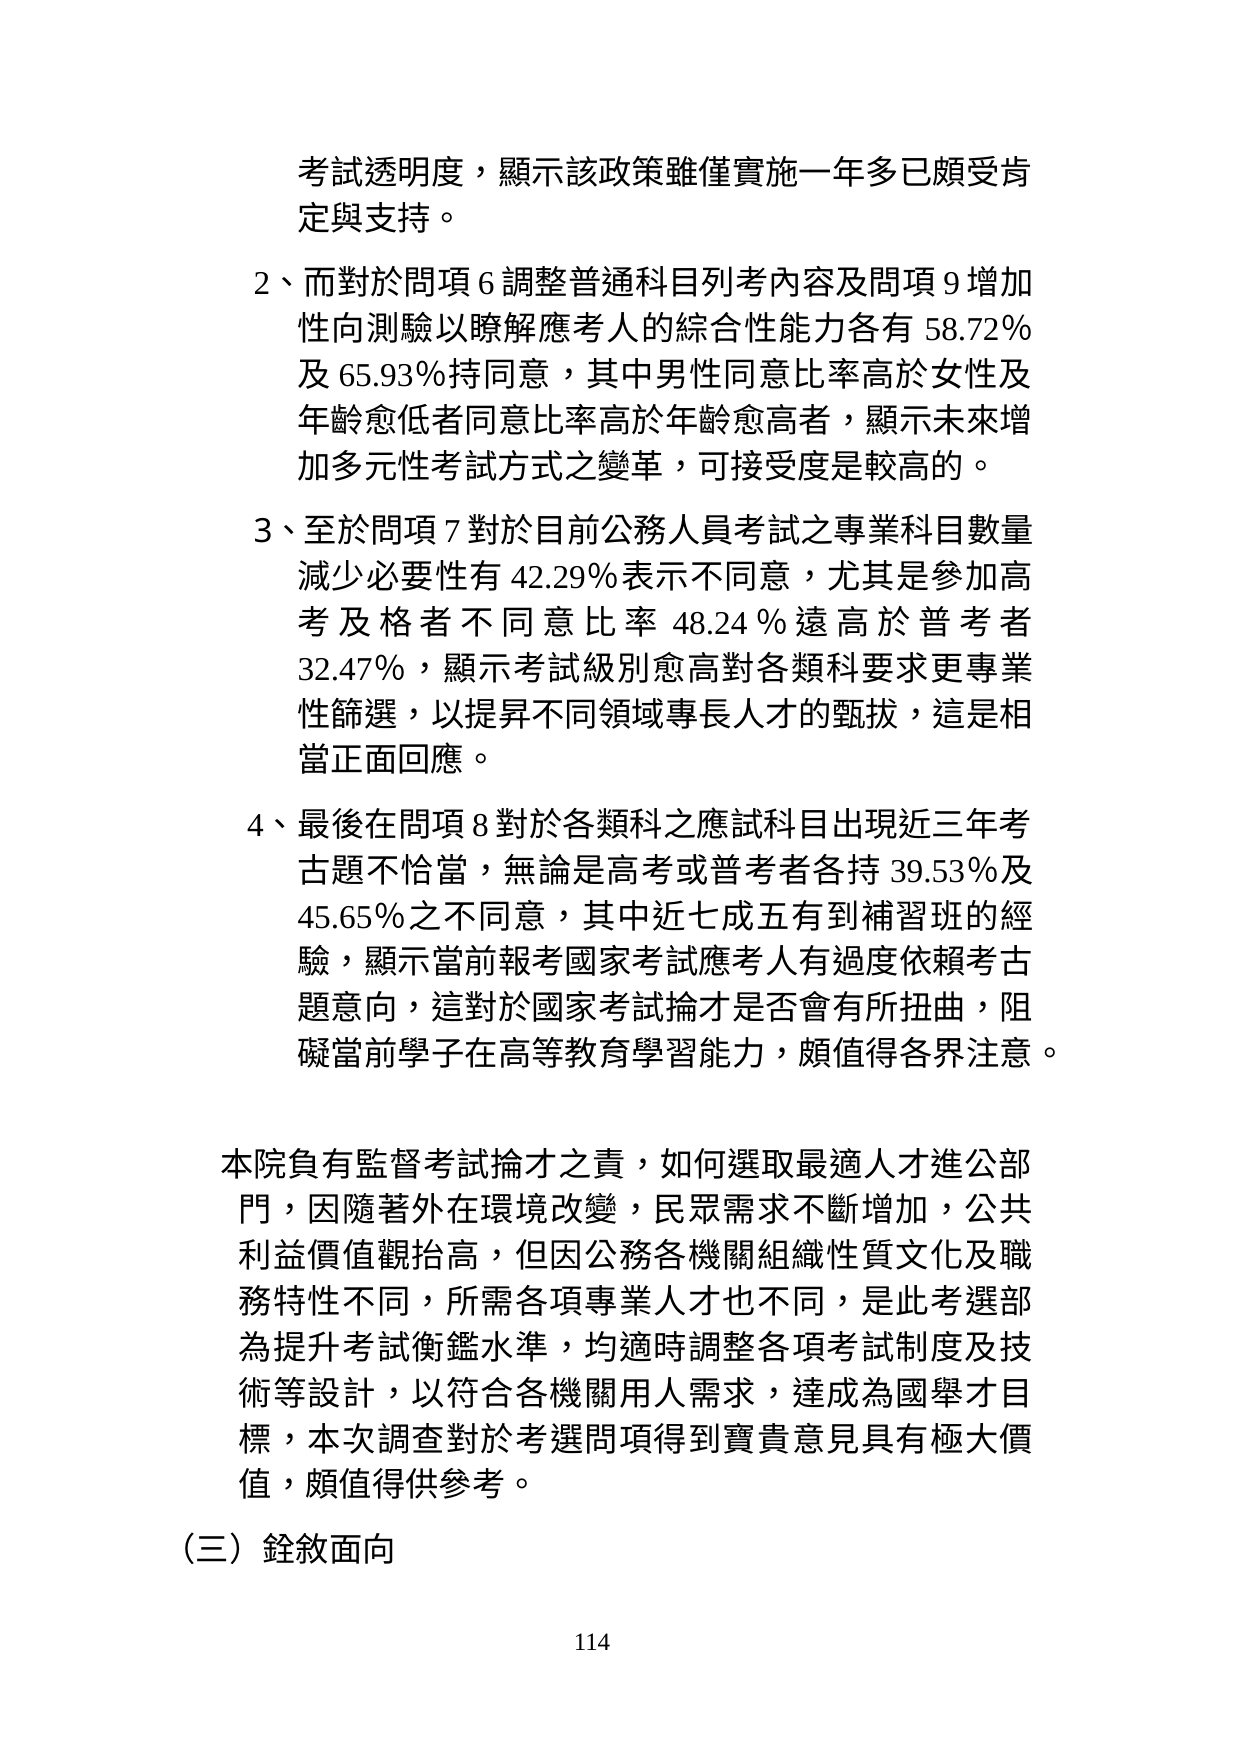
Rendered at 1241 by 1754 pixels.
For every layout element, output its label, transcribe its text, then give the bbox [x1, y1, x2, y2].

text 考試透明度，顯示該政策雖僅實施一年多已頗受肯定與支持。 [241, 148, 1034, 239]
text 4、最後在問項8對於各類科之應試科目出現近三年考古題不恰當，無論是高考或普考者各持39.53％及45.65％之不同意，其中近七成五有到補習班的經驗，顯示當前報考國家考試應考人有過度依賴考古題意向，這對於國家考試掄才是否會有所扭曲，阻礙當前學子在高等教育學習能力，頗值得各界注意。 [238, 800, 1034, 1121]
text 3、至於問項7對於目前公務人員考試之專業科目數量減少必要性有42.29％表示不同意，尤其是參加高考及格者不同意比率48.24％遠高於普考者32.47％，顯示考試級別愈高對各類科要求更專業性篩選，以提昇不同領域專長人才的甄拔，這是相當正面回應。 [253, 506, 1034, 781]
text 2、而對於問項6調整普通科目列考內容及問項9增加性向測驗以瞭解應考人的綜合性能力各有58.72％及65.93％持同意，其中男性同意比率高於女性及年齡愈低者同意比率高於年齡愈高者，顯示未來增加多元性考試方式之變革，可接受度是較高的。 [253, 258, 1034, 487]
text 本院負有監督考試掄才之責，如何選取最適人才進公部門，因隨著外在環境改變，民眾需求不斷增加，公共利益價值觀抬高，但因公務各機關組織性質文化及職務特性不同，所需各項專業人才也不同，是此考選部為提升考試衡鑑水準，均適時調整各項考試制度及技術等設計，以符合各機關用人需求，達成為國舉才目標，本次調查對於考選問項得到寶貴意見具有極大價值，頗值得供參考。 [121, 1139, 1034, 1506]
text （三）銓敘面向 [121, 1525, 1034, 1571]
